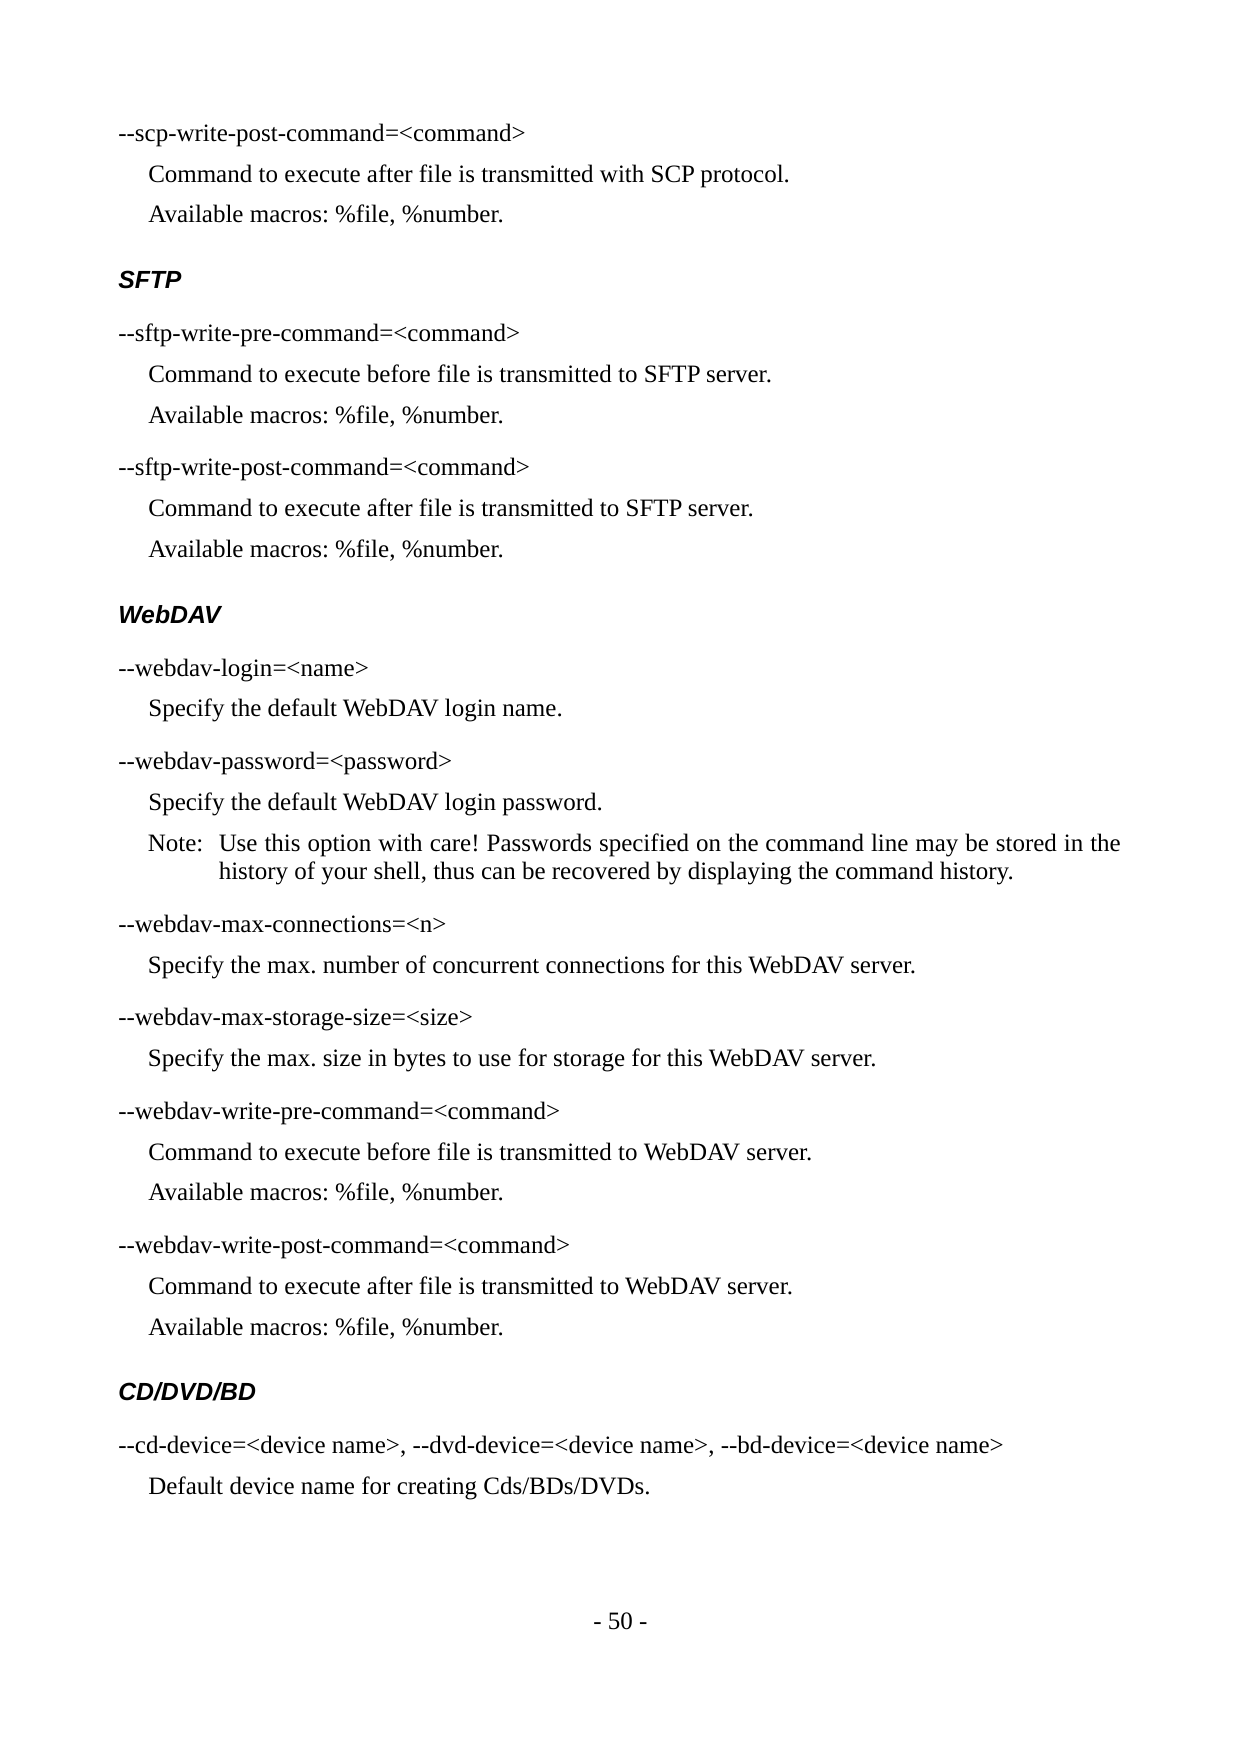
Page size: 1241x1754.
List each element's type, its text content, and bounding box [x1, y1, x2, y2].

title --scp-write-post-command=<command> [118, 118, 1122, 147]
text Specify the max. size in bytes to use for storage for this WebDAV server. [148, 1043, 1122, 1072]
title --webdav-login=<name> [118, 653, 1122, 681]
text Available macros: %file, %number. [148, 1177, 1122, 1206]
text Specify the default WebDAV login name. [148, 693, 1122, 722]
text Command to execute after file is transmitted to SFTP server. [148, 493, 1122, 522]
title --webdav-max-connections=<n> [118, 909, 1122, 938]
subtitle SFTP [118, 265, 1122, 294]
text Available macros: %file, %number. [148, 534, 1122, 563]
text Specify the max. number of concurrent connections for this WebDAV server. [148, 950, 1122, 978]
title --cd-device=<device name>, --dvd-device=<device name>, --bd-device=<device name> [118, 1430, 1122, 1459]
text Note: Use this option with care! Passwords specified on the command line may be stored in the history of your shell, thus can be recovered by displaying the command history. [148, 828, 1122, 885]
subtitle CD/DVD/BD [118, 1377, 1122, 1406]
title --webdav-write-post-command=<command> [118, 1230, 1122, 1259]
title --webdav-password=<password> [118, 746, 1122, 775]
text Command to execute before file is transmitted to SFTP server. [148, 359, 1122, 388]
title --sftp-write-pre-command=<command> [118, 318, 1122, 347]
text Available macros: %file, %number. [148, 199, 1122, 228]
text Available macros: %file, %number. [148, 1312, 1122, 1340]
text Specify the default WebDAV login password. [148, 787, 1122, 816]
text Default device name for creating Cds/BDs/DVDs. [148, 1471, 1122, 1500]
text Available macros: %file, %number. [148, 400, 1122, 428]
title --webdav-write-pre-command=<command> [118, 1096, 1122, 1125]
text Command to execute after file is transmitted to WebDAV server. [148, 1271, 1122, 1299]
title --sftp-write-post-command=<command> [118, 452, 1122, 481]
text Command to execute after file is transmitted with SCP protocol. [148, 159, 1122, 188]
text Command to execute before file is transmitted to WebDAV server. [148, 1137, 1122, 1165]
title --webdav-max-storage-size=<size> [118, 1002, 1122, 1031]
subtitle WebDAV [118, 600, 1122, 628]
